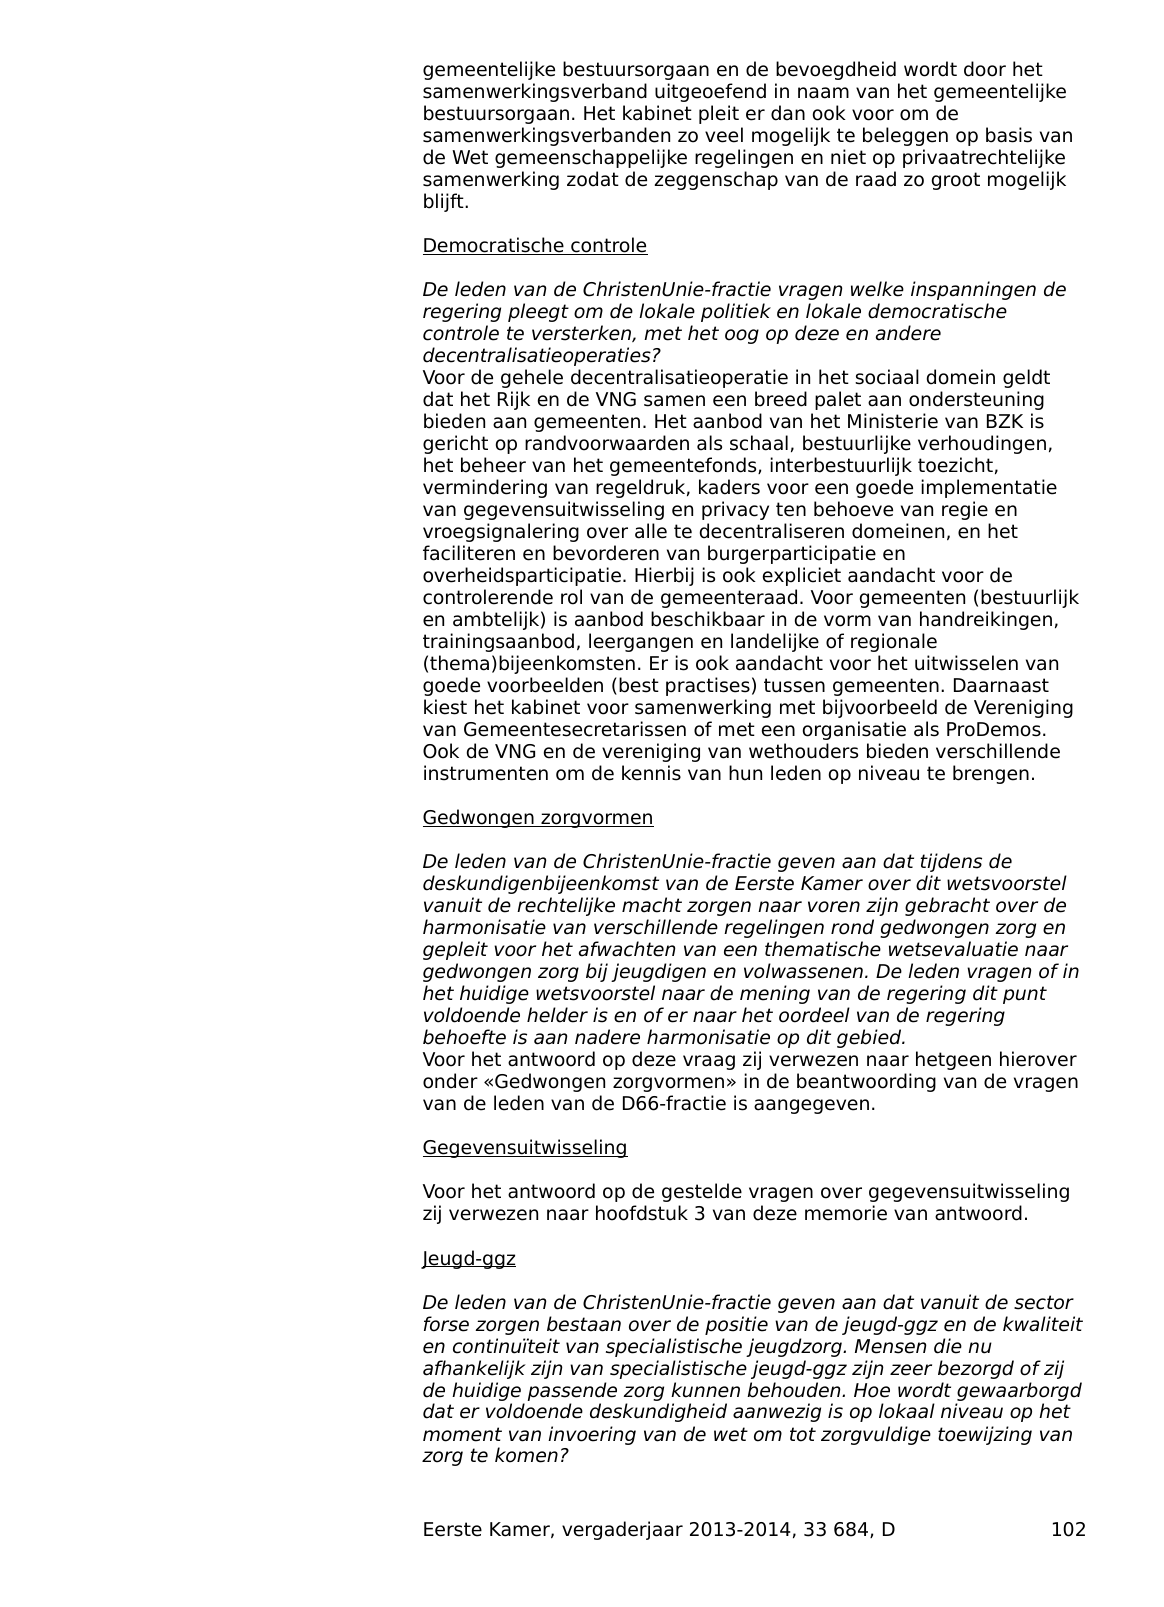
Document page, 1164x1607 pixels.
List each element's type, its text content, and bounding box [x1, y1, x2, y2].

subtitle Jeugd-ggz [422, 1247, 1087, 1269]
subtitle Gedwongen zorgvormen [422, 807, 1087, 829]
text Voor de gehele decentralisatieoperatie in het sociaal domein geldt dat het Rijk en de VNG samen een breed palet aan ondersteuning bieden aan gemeenten. Het aanbod van het Ministerie van BZK is gericht op randvoorwaarden als schaal, bestuurlijke verhoudingen, het beheer van het gemeentefonds, interbestuurlijk toezicht, vermindering van regeldruk, kaders voor een goede implementatie van gegevensuitwisseling en privacy ten behoeve van regie en vroegsignalering over alle te decentraliseren domeinen, en het faciliteren en bevorderen van burgerparticipatie en overheidsparticipatie. Hierbij is ook expliciet aandacht voor de controlerende rol van de gemeenteraad. Voor gemeenten (bestuurlijk en ambtelijk) is aanbod beschikbaar in de vorm van handreikingen, trainingsaanbod, leergangen en landelijke of regionale (thema)bijeenkomsten. Er is ook aandacht voor het uitwisselen van goede voorbeelden (best practises) tussen gemeenten. Daarnaast kiest het kabinet voor samenwerking met bijvoorbeeld de Vereniging van Gemeentesecretarissen of met een organisatie als ProDemos. Ook de VNG en de vereniging van wethouders bieden verschillende instrumenten om de kennis van hun leden op niveau te brengen. [422, 367, 1087, 785]
text De leden van de ChristenUnie-fractie geven aan dat tijdens de deskundigenbijeenkomst van de Eerste Kamer over dit wetsvoorstel vanuit de rechtelijke macht zorgen naar voren zijn gebracht over de harmonisatie van verschillende regelingen rond gedwongen zorg en gepleit voor het afwachten van een thematische wetsevaluatie naar gedwongen zorg bij jeugdigen en volwassenen. De leden vragen of in het huidige wetsvoorstel naar de mening van de regering dit punt voldoende helder is en of er naar het oordeel van de regering behoefte is aan nadere harmonisatie op dit gebied. [422, 851, 1087, 1049]
text Voor het antwoord op de gestelde vragen over gegevensuitwisseling zij verwezen naar hoofdstuk 3 van deze memorie van antwoord. [422, 1181, 1087, 1225]
subtitle Gegevensuitwisseling [422, 1137, 1087, 1159]
text Voor het antwoord op deze vraag zij verwezen naar hetgeen hierover onder «Gedwongen zorgvormen» in de beantwoording van de vragen van de leden van de D66-fractie is aangegeven. [422, 1049, 1087, 1115]
text De leden van de ChristenUnie-fractie geven aan dat vanuit de sector forse zorgen bestaan over de positie van de jeugd-ggz en de kwaliteit en continuïteit van specialistische jeugdzorg. Mensen die nu afhankelijk zijn van specialistische jeugd-ggz zijn zeer bezorgd of zij de huidige passende zorg kunnen behouden. Hoe wordt gewaarborgd dat er voldoende deskundigheid aanwezig is op lokaal niveau op het moment van invoering van de wet om tot zorgvuldige toewijzing van zorg te komen? [422, 1292, 1087, 1467]
text De leden van de ChristenUnie-fractie vragen welke inspanningen de regering pleegt om de lokale politiek en lokale democratische controle te versterken, met het oog op deze en andere decentralisatieoperaties? [422, 279, 1087, 367]
text gemeentelijke bestuursorgaan en de bevoegdheid wordt door het samenwerkingsverband uitgeoefend in naam van het gemeentelijke bestuursorgaan. Het kabinet pleit er dan ook voor om de samenwerkingsverbanden zo veel mogelijk te beleggen op basis van de Wet gemeenschappelijke regelingen en niet op privaatrechtelijke samenwerking zodat de zeggenschap van de raad zo groot mogelijk blijft. [422, 59, 1087, 213]
subtitle Democratische controle [422, 235, 1087, 257]
